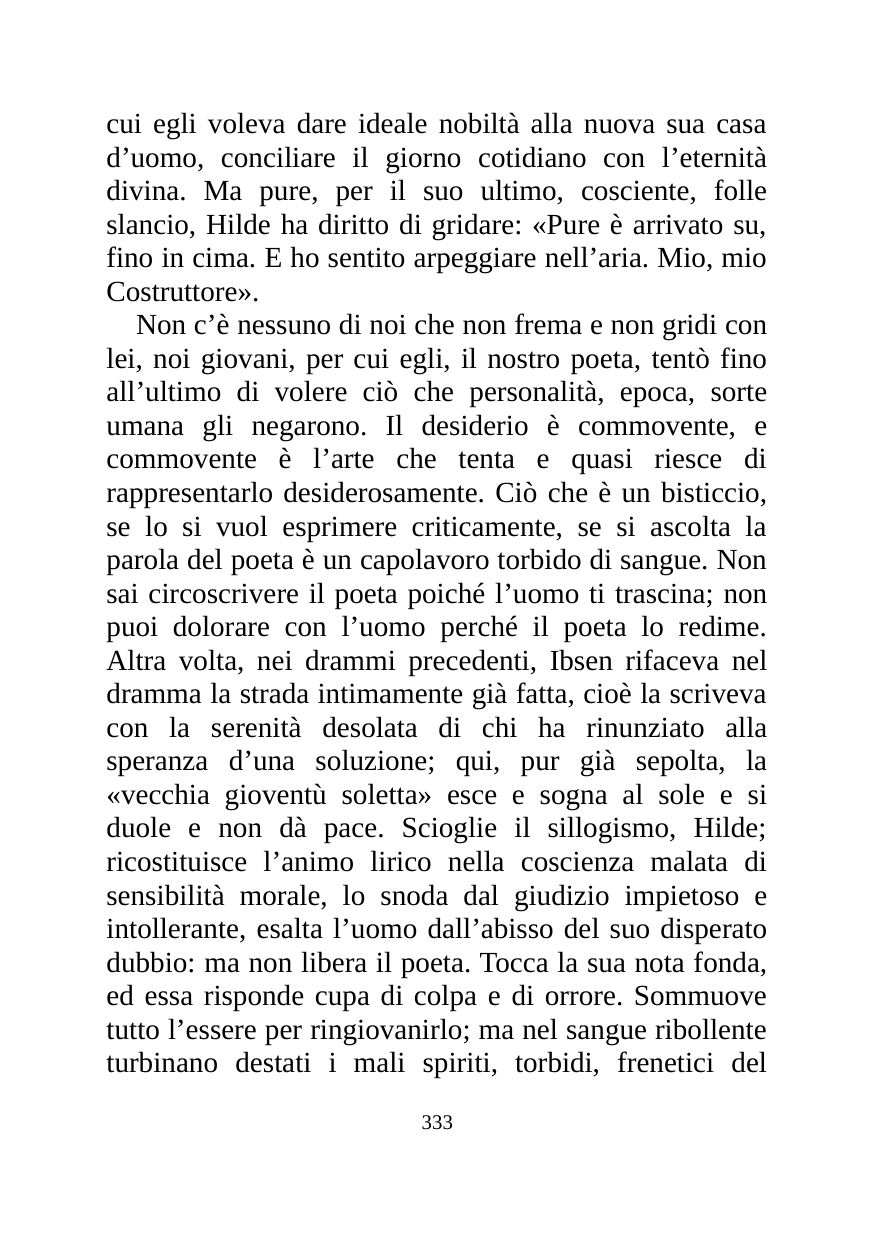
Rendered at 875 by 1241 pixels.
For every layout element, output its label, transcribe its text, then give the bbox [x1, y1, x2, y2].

text Non c’è nessuno di noi che non frema e non gridi con lei, noi giovani, per cui egli, il nostro poeta, tentò fino all’ultimo di volere ciò che personalità, epoca, sorte umana gli negarono. Il desiderio è commovente, e commovente è l’arte che tenta e quasi riesce di rappresentarlo desiderosamente. Ciò che è un bisticcio, se lo si vuol esprimere criticamente, se si ascolta la parola del poeta è un capolavoro torbido di sangue. Non sai circoscrivere il poeta poiché l’uomo ti trascina; non puoi dolorare con l’uomo perché il poeta lo redime. Altra volta, nei drammi precedenti, Ibsen rifaceva nel dramma la strada intimamente già fatta, cioè la scriveva con la serenità desolata di chi ha rinunziato alla speranza d’una soluzione; qui, pur già sepolta, la «vecchia gioventù soletta» esce e sogna al sole e si duole e non dà pace. Scioglie il sillogismo, Hilde; ricostituisce l’animo lirico nella coscienza malata di sensibilità morale, lo snoda dal giudizio impietoso e intollerante, esalta l’uomo dall’abisso del suo disperato dubbio: ma non libera il poeta. Tocca la sua nota fonda, ed essa risponde cupa di colpa e di orrore. Sommuove tutto l’essere per ringiovanirlo; ma nel sangue ribollente turbinano destati i mali spiriti, torbidi, frenetici del [106, 307, 768, 1079]
text cui egli voleva dare ideale nobiltà alla nuova sua casa d’uomo, conciliare il giorno cotidiano con l’eternità divina. Ma pure, per il suo ultimo, cosciente, folle slancio, Hilde ha diritto di gridare: «Pure è arrivato su, fino in cima. E ho sentito arpeggiare nell’aria. Mio, mio Costruttore». [106, 106, 768, 307]
